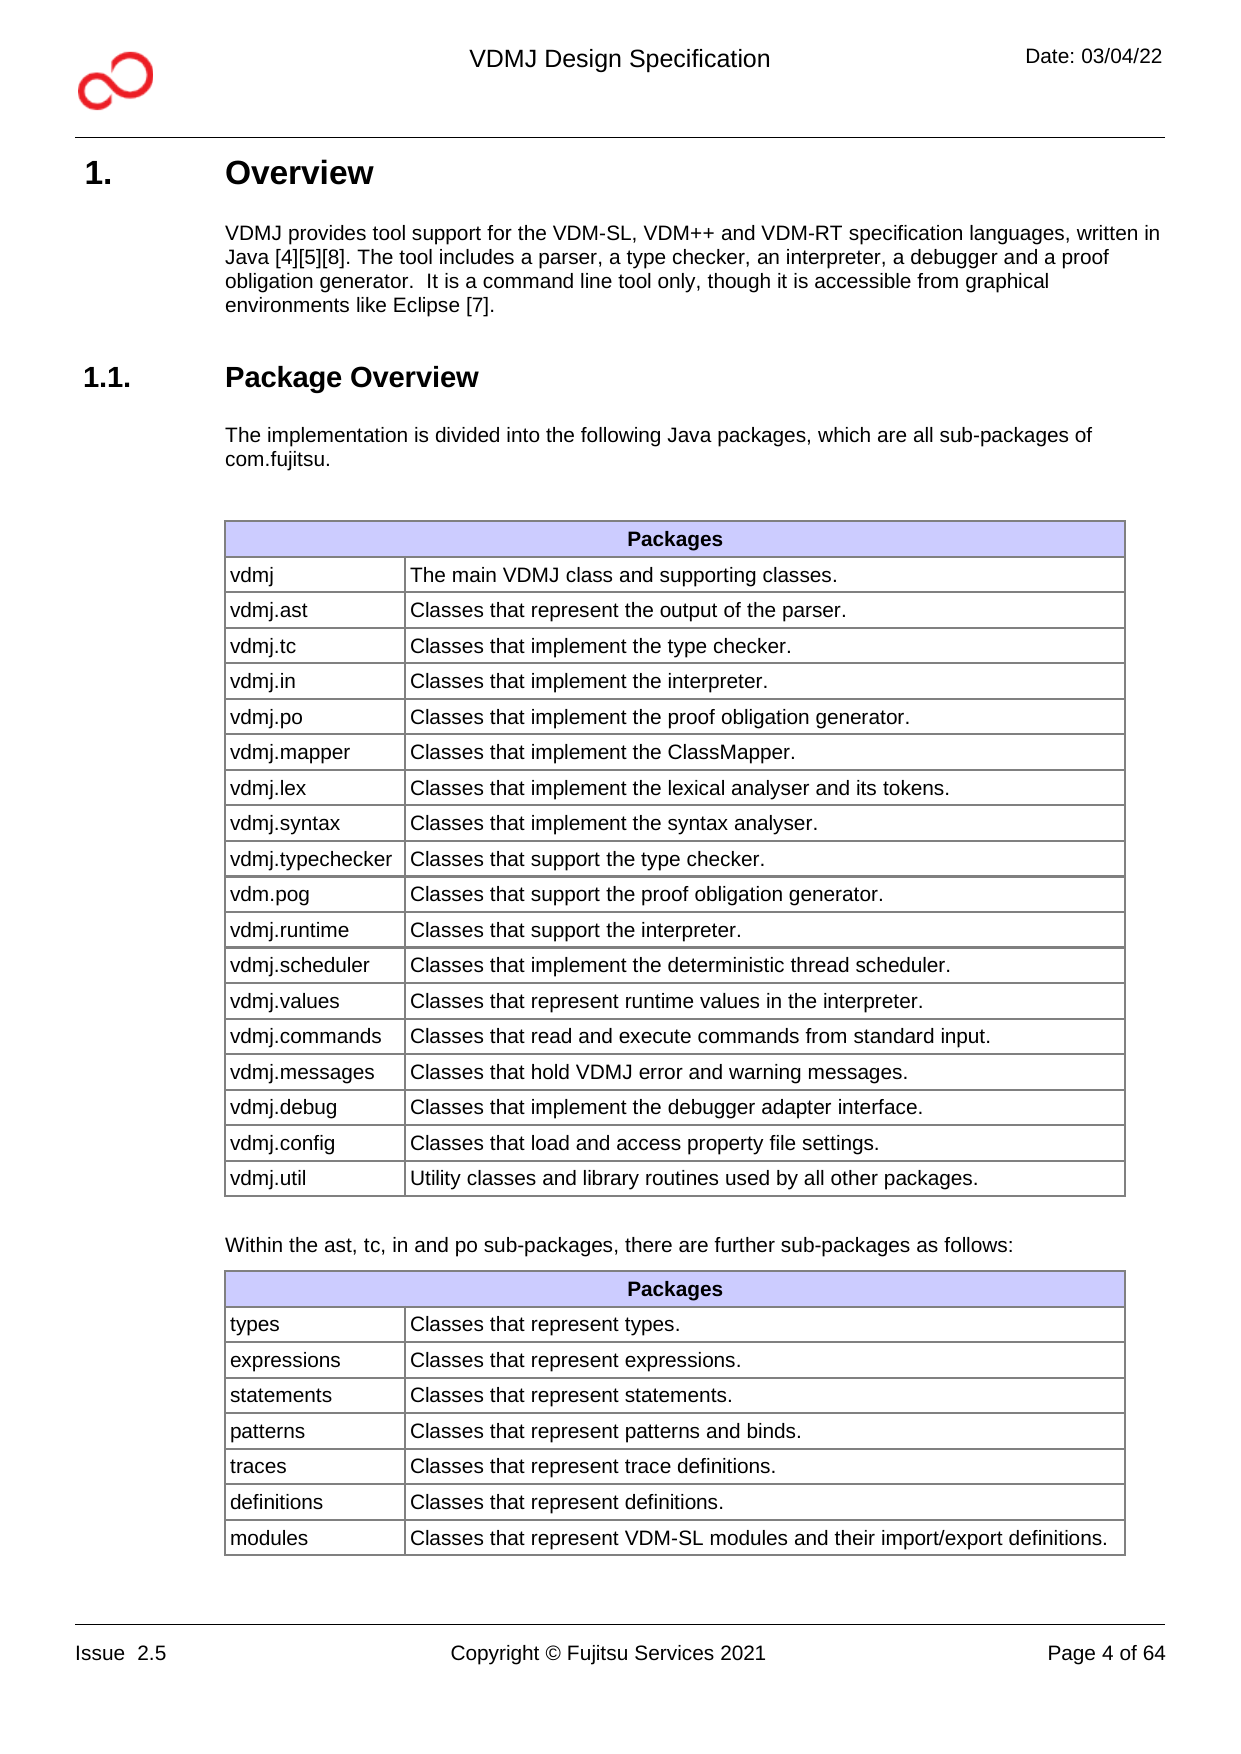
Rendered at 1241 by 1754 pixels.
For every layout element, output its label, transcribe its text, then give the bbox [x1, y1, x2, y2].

table_cell Classes that represent runtime values in the interpreter. [406, 984, 1124, 1017]
table_cell vdmj.messages [226, 1055, 404, 1088]
table_cell vdmj.typechecker [226, 842, 404, 875]
table_cell vdmj.syntax [226, 806, 404, 840]
table_cell Classes that implement the lexical analyser and its tokens. [406, 771, 1124, 804]
text Within the ast, tc, in and po sub-packages, there are further sub-packages as follows: [225, 1234, 1165, 1258]
table_cell vdmj.mapper [226, 735, 404, 769]
table_cell Classes that read and execute commands from standard input. [406, 1020, 1124, 1053]
table_cell Classes that implement the ClassMapper. [406, 735, 1124, 769]
table_cell Classes that implement the syntax analyser. [406, 806, 1124, 840]
table_cell vdmj [226, 558, 404, 591]
subtitle Overview [75, 153, 1165, 191]
table_cell Classes that represent types. [406, 1308, 1124, 1341]
table_cell Classes that represent patterns and binds. [406, 1414, 1124, 1448]
table_cell Classes that represent VDM-SL modules and their import/export definitions. [406, 1521, 1124, 1554]
table_cell vdmj.commands [226, 1020, 404, 1053]
table_cell Classes that represent statements. [406, 1379, 1124, 1412]
table_cell Classes that represent expressions. [406, 1343, 1124, 1377]
table_cell Classes that load and access property file settings. [406, 1126, 1124, 1159]
table_cell Classes that implement the proof obligation generator. [406, 700, 1124, 733]
subtitle Package Overview [75, 360, 1165, 393]
table_cell vdmj.debug [226, 1091, 404, 1124]
table_cell Classes that implement the deterministic thread scheduler. [406, 949, 1124, 982]
table_cell vdmj.ast [226, 593, 404, 627]
table_cell vdmj.values [226, 984, 404, 1017]
table_cell Classes that implement the type checker. [406, 629, 1124, 662]
table_cell expressions [226, 1343, 404, 1377]
table_cell Classes that hold VDMJ error and warning messages. [406, 1055, 1124, 1088]
table_cell vdmj.in [226, 664, 404, 698]
table_cell vdmj.runtime [226, 913, 404, 946]
table_cell statements [226, 1379, 404, 1412]
table_header Packages [226, 522, 1124, 556]
table_cell vdmj.config [226, 1126, 404, 1159]
table_cell vdmj.po [226, 700, 404, 733]
picture [78, 44, 153, 120]
table_cell vdm.pog [226, 878, 404, 911]
table_cell vdmj.scheduler [226, 949, 404, 982]
table_cell modules [226, 1521, 404, 1554]
table_cell The main VDMJ class and supporting classes. [406, 558, 1124, 591]
table_cell traces [226, 1450, 404, 1483]
table_cell Classes that implement the debugger adapter interface. [406, 1091, 1124, 1124]
table_cell Utility classes and library routines used by all other packages. [406, 1162, 1124, 1195]
table_cell Classes that represent the output of the parser. [406, 593, 1124, 627]
table_cell Classes that represent trace definitions. [406, 1450, 1124, 1483]
table_cell types [226, 1308, 404, 1341]
table_header Packages [226, 1272, 1124, 1306]
table_cell vdmj.lex [226, 771, 404, 804]
text VDMJ provides tool support for the VDM-SL, VDM++ and VDM-RT specification languages, written in Java [4][5][8]. The tool includes a parser, a type checker, an interpreter, a debugger and a proof obligation generator. It is a command line tool only, though it is accessible from graphical environments like Eclipse [7]. [225, 221, 1165, 317]
table_cell definitions [226, 1485, 404, 1519]
table_cell vdmj.tc [226, 629, 404, 662]
table_cell Classes that support the interpreter. [406, 913, 1124, 946]
text The implementation is divided into the following Java packages, which are all sub-packages of com.fujitsu. [225, 423, 1165, 471]
table_cell vdmj.util [226, 1162, 404, 1195]
table_cell Classes that support the proof obligation generator. [406, 878, 1124, 911]
table_cell Classes that implement the interpreter. [406, 664, 1124, 698]
table_cell Classes that support the type checker. [406, 842, 1124, 875]
table_cell Classes that represent definitions. [406, 1485, 1124, 1519]
table_cell patterns [226, 1414, 404, 1448]
